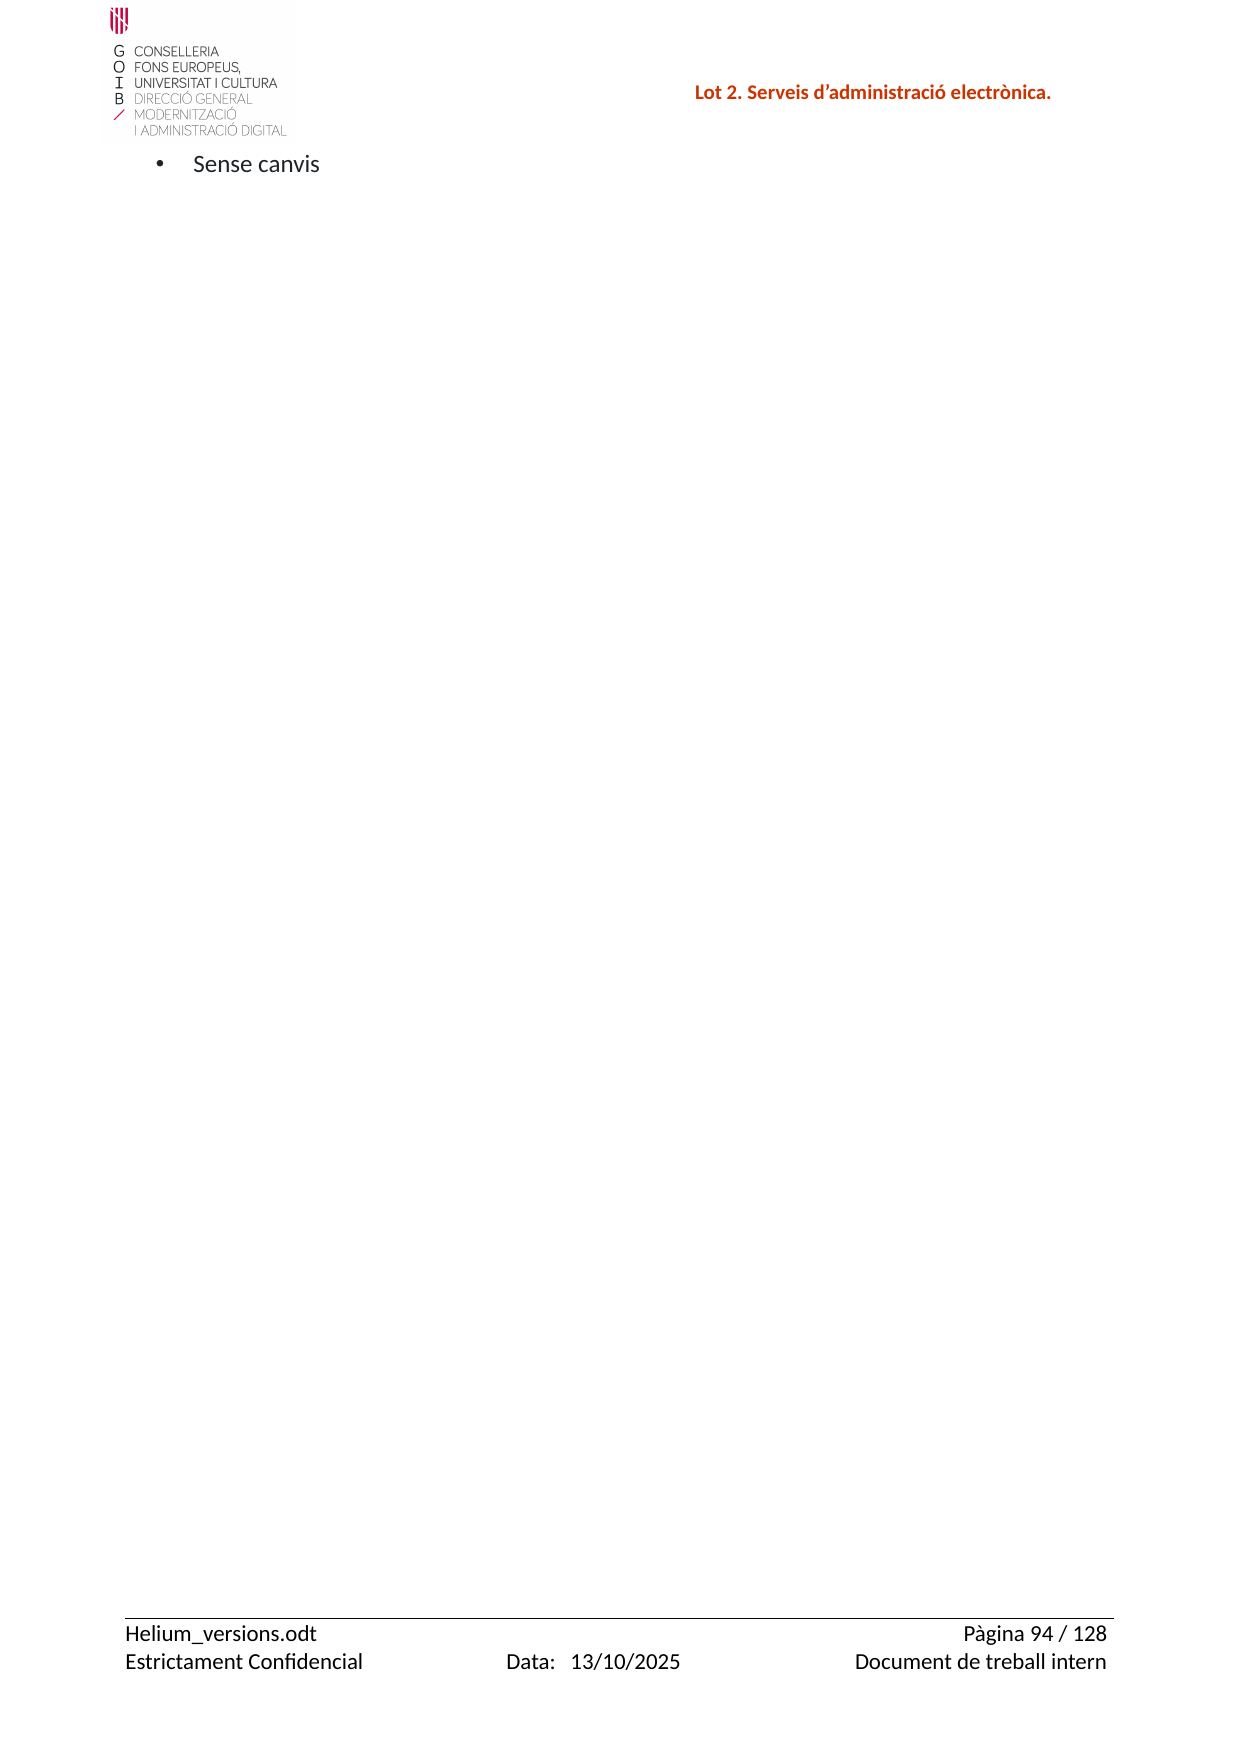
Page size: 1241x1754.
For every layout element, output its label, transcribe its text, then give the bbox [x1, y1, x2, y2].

list Sense canvis [156, 148, 1122, 178]
picture [100, 0, 297, 144]
